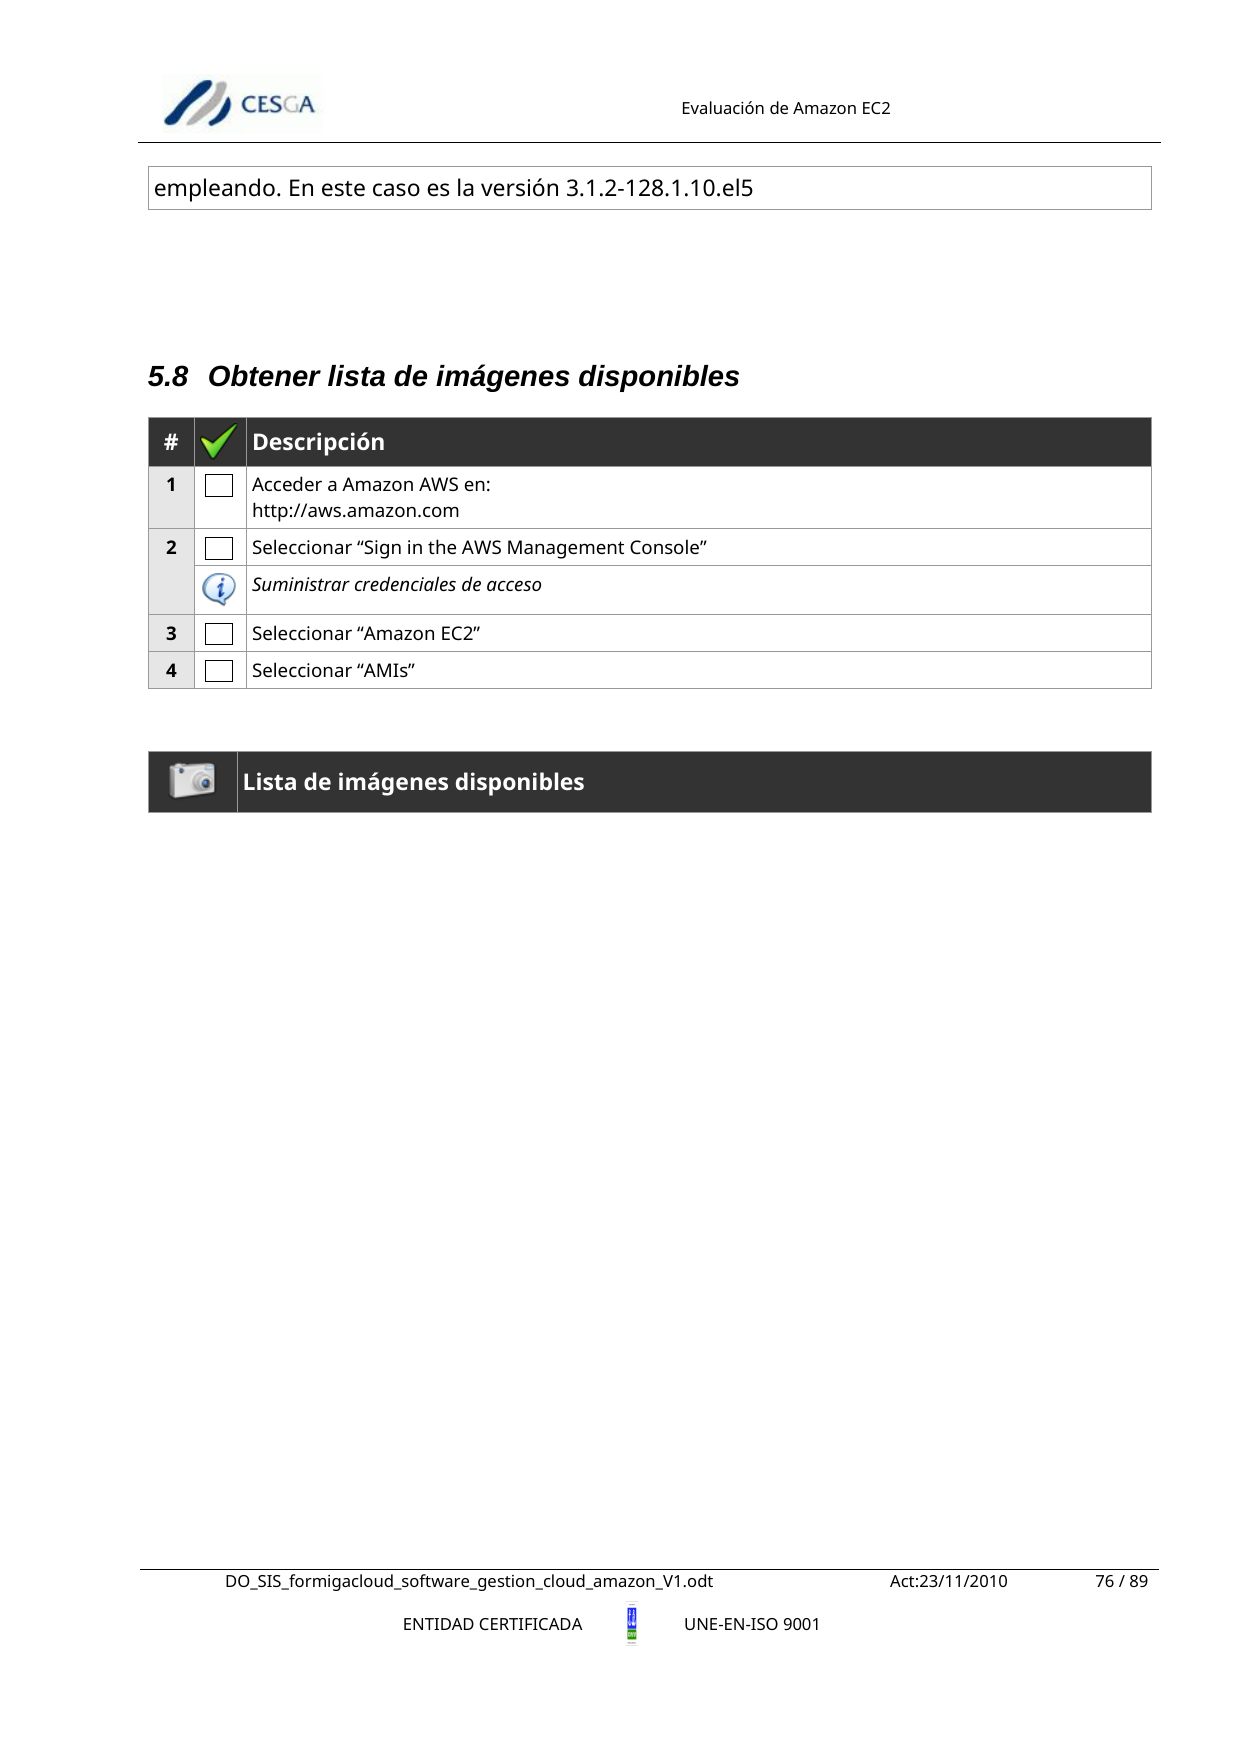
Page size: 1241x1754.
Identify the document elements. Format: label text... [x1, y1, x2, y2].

table_cell 2 [149, 529, 194, 614]
table_cell [195, 652, 246, 688]
picture [162, 74, 328, 136]
table_cell empleando. En este caso es la versión 3.1.2-128.1.10.el5 [149, 167, 1151, 208]
table_header [195, 418, 246, 466]
table_cell Seleccionar “Amazon EC2” [247, 615, 1151, 651]
table_cell [195, 467, 246, 528]
table_cell [195, 615, 246, 651]
table_cell 3 [149, 615, 194, 651]
table_header Lista de imágenes disponibles [238, 752, 1151, 812]
table_cell [195, 529, 246, 565]
picture [167, 756, 218, 807]
table_header Descripción [247, 418, 1151, 466]
table_cell Seleccionar “Sign in the AWS Management Console” [247, 529, 1151, 565]
table_header [149, 752, 237, 812]
table_cell [195, 566, 246, 614]
picture [625, 1601, 639, 1646]
table_cell 4 [149, 652, 194, 688]
table_cell Seleccionar “AMIs” [247, 652, 1151, 688]
table_cell 1 [149, 467, 194, 528]
table_header # [149, 418, 194, 466]
subtitle Obtener lista de imágenes disponibles [148, 359, 1151, 392]
picture [200, 423, 238, 460]
picture [200, 571, 238, 609]
table_cell Acceder a Amazon AWS en: http://aws.amazon.com [247, 467, 1151, 528]
table_cell Suministrar credenciales de acceso [247, 566, 1151, 614]
